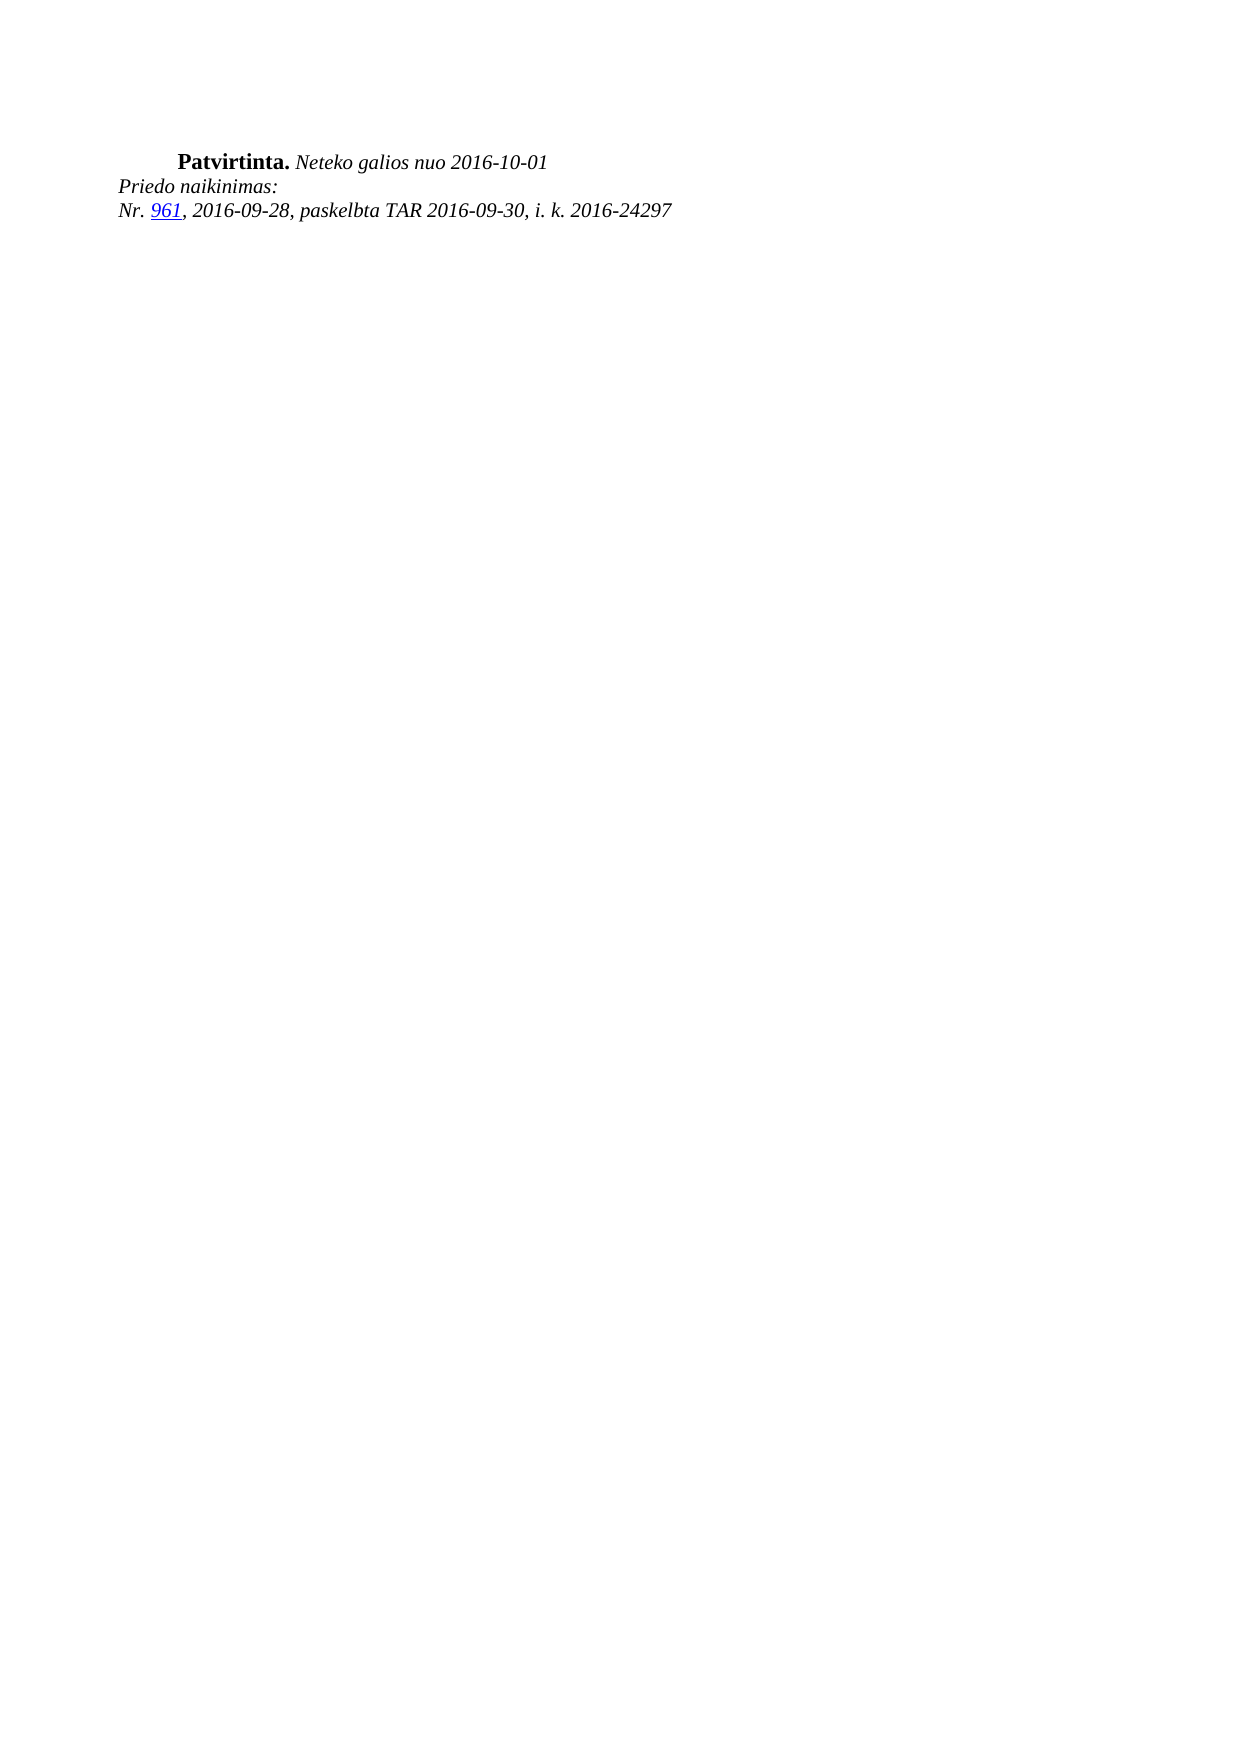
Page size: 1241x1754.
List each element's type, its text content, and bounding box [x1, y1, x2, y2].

text Priedo naikinimas: [118, 174, 1152, 198]
text Nr. 961, 2016-09-28, paskelbta TAR 2016-09-30, i. k. 2016-24297 [118, 198, 1152, 222]
text Patvirtinta. Neteko galios nuo 2016-10-01 [118, 148, 1152, 174]
